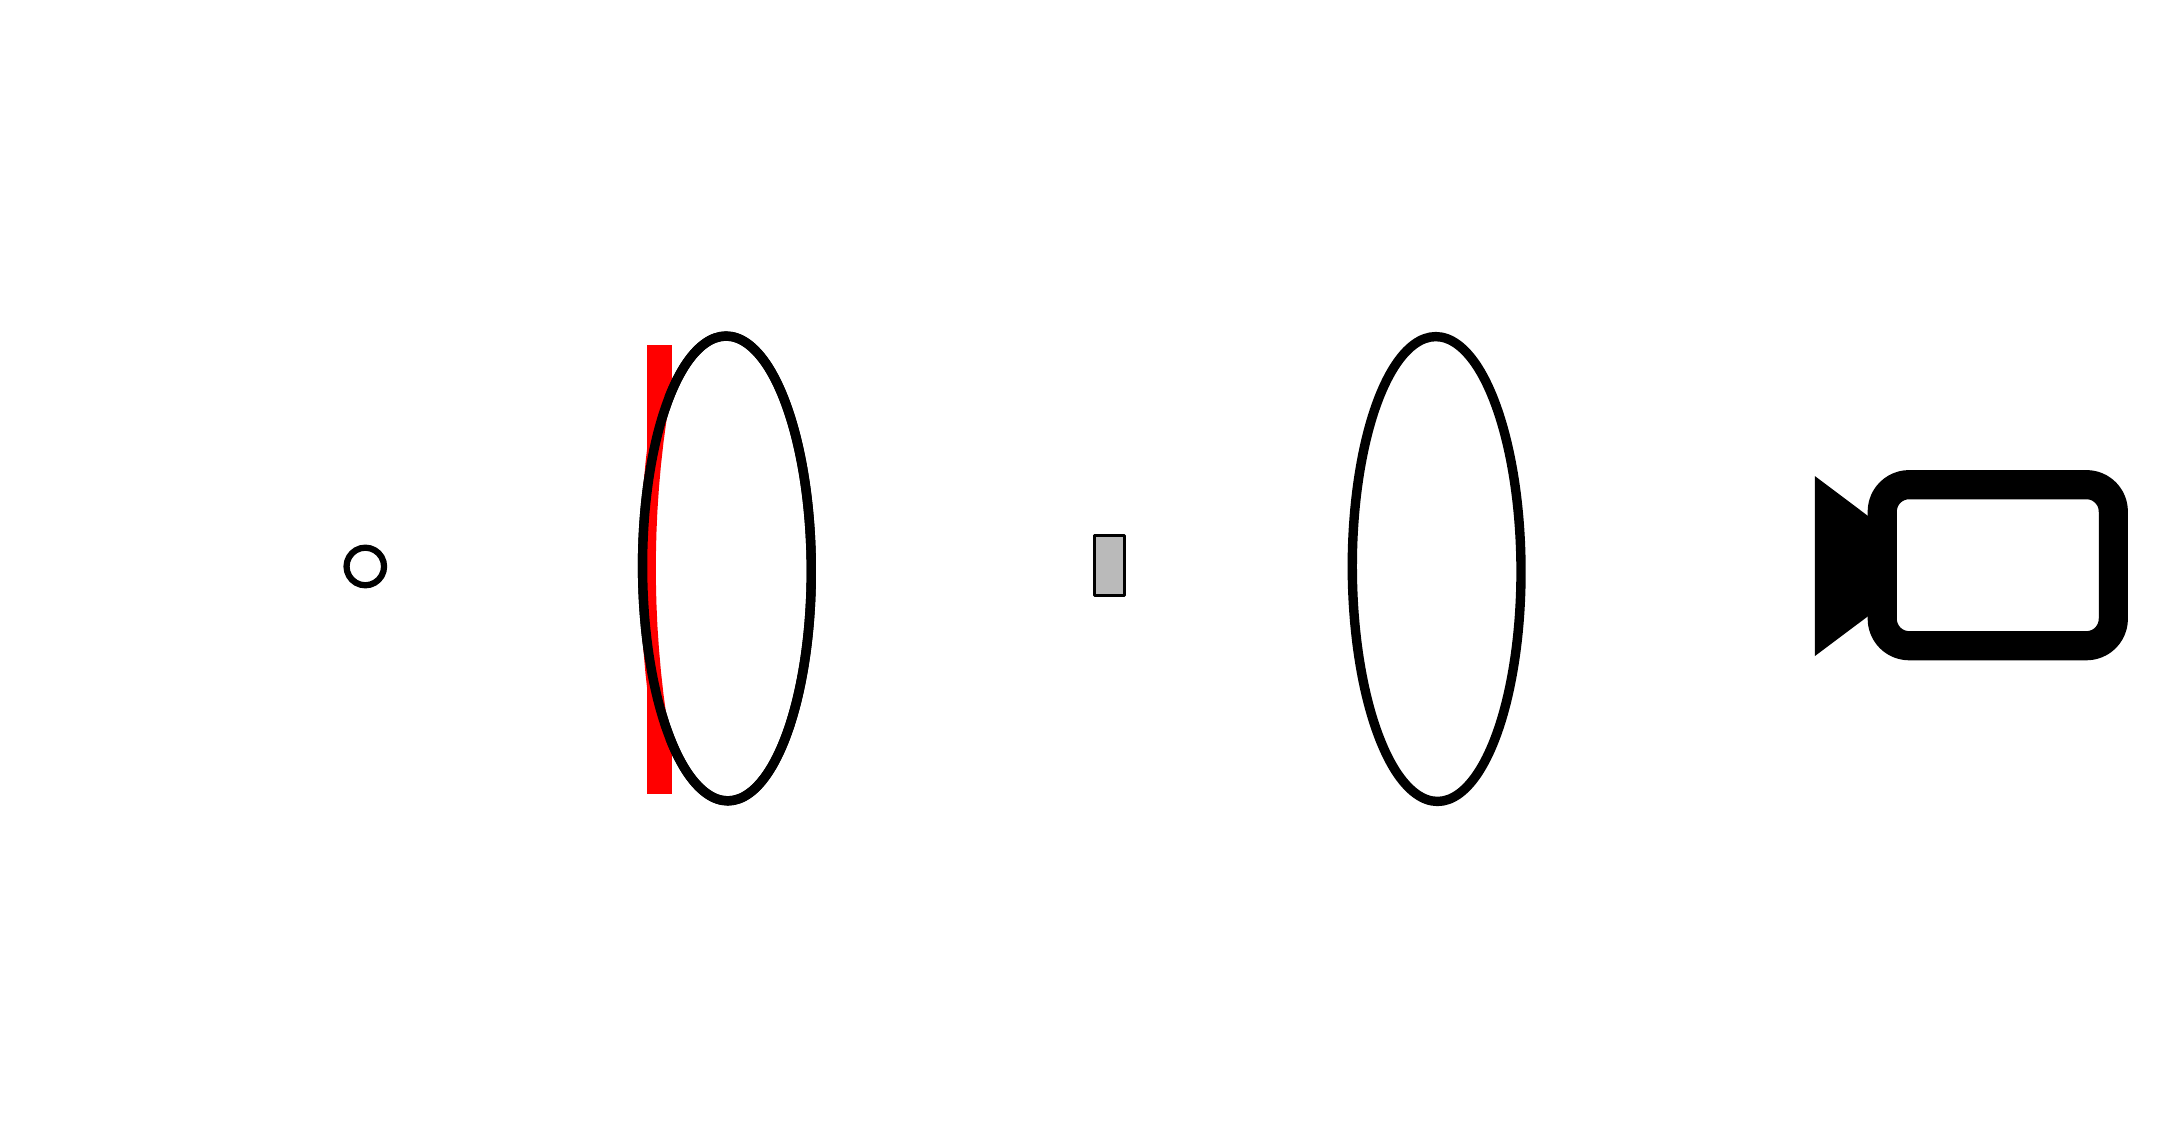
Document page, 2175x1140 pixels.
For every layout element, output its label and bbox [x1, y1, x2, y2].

text_box [648, 341, 806, 796]
text_box [1094, 535, 1125, 596]
text_box [1882, 484, 2114, 646]
text_box [645, 394, 664, 466]
text_box [1814, 476, 1875, 657]
text_box [644, 661, 665, 743]
text_box [1352, 336, 1522, 802]
